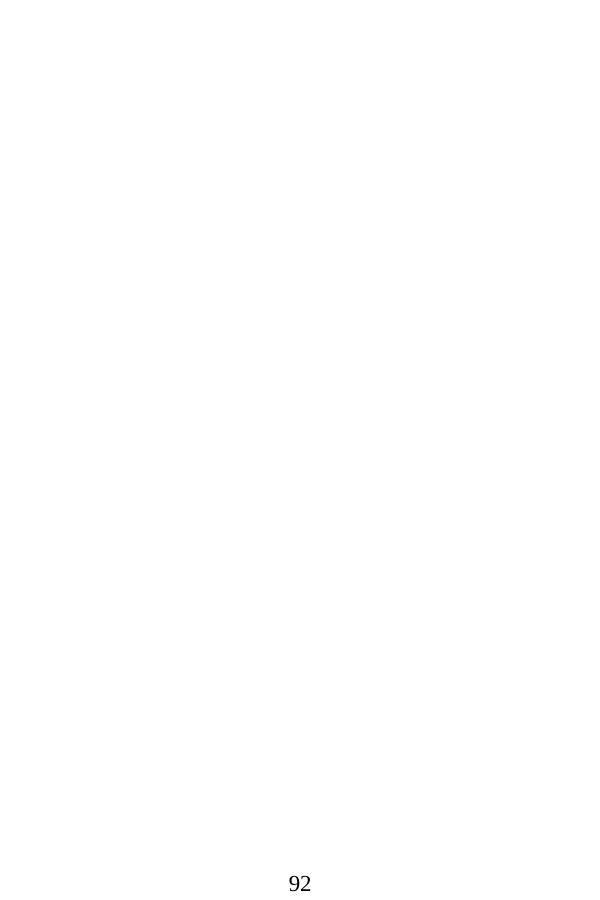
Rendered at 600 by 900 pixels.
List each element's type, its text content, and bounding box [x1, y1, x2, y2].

text I loitered around hungrily while she, T. Walker, Jesse Fox checked sounds, got dressed into my nighttime clothes after doors opened, watched three great sets, packed up, drove down the street to Home Team BBQ, ate an amazing burger with Jesse, Alex, Hannah, Darby, Cassie, Lolly, drank a Coke, used the restroom, got in the Prius. We drove up 26 until it was closed in Hendersonville, where we followed a semi truck on back roads. Hannah started to get very [37, 628, 562, 832]
text I walked back to the central join area, saw a heron, walked down to the rocks, sat until my tailbone hurt, went back up a level, sat on a bench, heard from Hannah, researched axes, heard from Hannah again, walked to M. Judson, ordered an Americano, sat with her pasted/edited pages while she did things on her laptop, then wrote in my scratch journal.402 [37, 242, 562, 423]
text I said I was going outside, went to a stone bench, sat with my eyes closed in the sun until she joined me. I asked if she wanted to see a waterfall, so we went back to the one by Grand Bohemian, which is now where the/a heron was standing. We laid on the rocks, cuddled, eventually walked to the parking garage, drove to a dojo, where Darby & Cassie were setting up a PA. [37, 446, 562, 628]
text park, continued past my previous spot, sat on a rock under a tree by a roaring waterfall, did Finch, heard from Scott that we were good to jam.149 [37, 37, 562, 106]
text I had to pee again, so I crossed over the river to where I had seen public restrooms. Both access points I checked required using an elevator, so I realized I’d need to move through a restaurant patio. I did that, continued up the western branch of the river, found a little zen garden.218 [37, 106, 562, 242]
